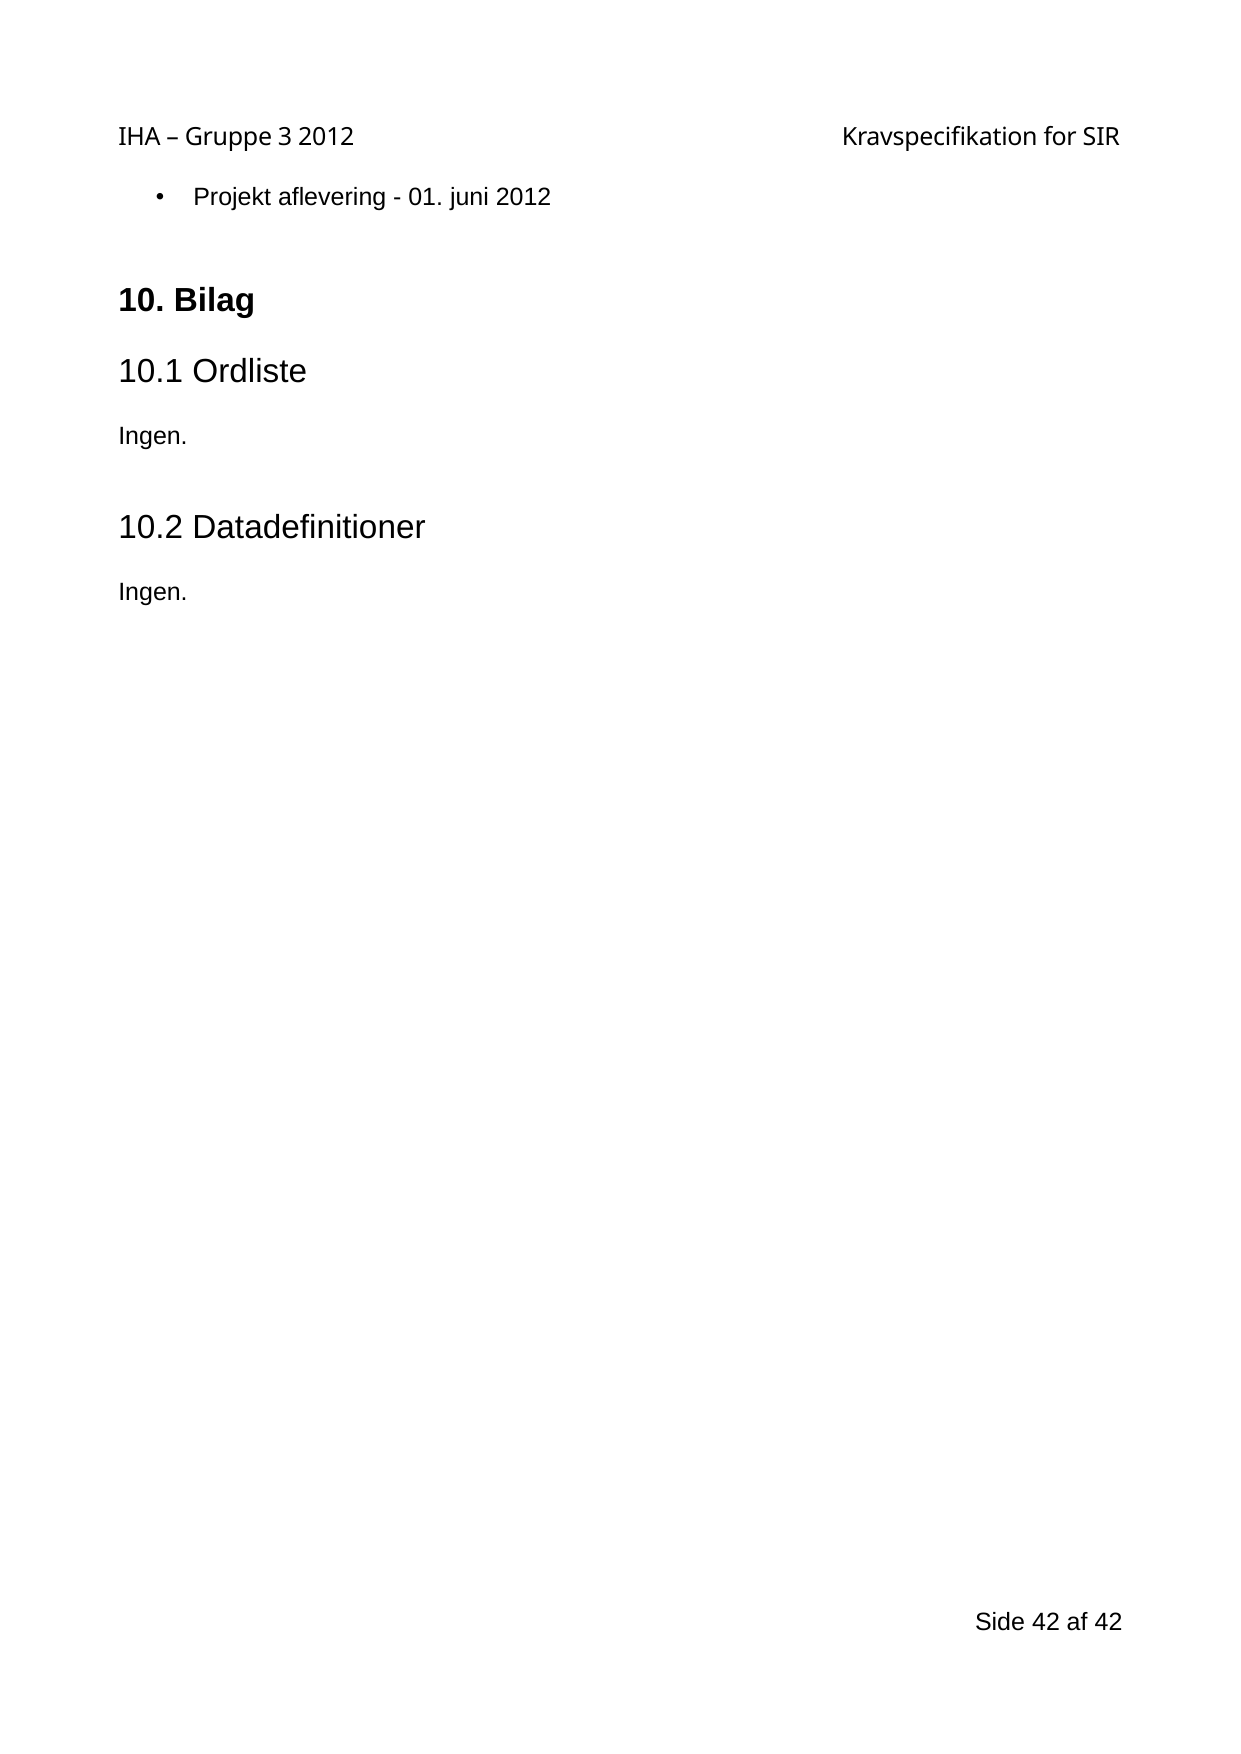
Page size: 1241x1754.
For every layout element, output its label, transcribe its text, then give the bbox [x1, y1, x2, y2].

list Projekt aflevering - 01. juni 2012 [156, 182, 1122, 211]
text 10.1 Ordliste [118, 351, 1122, 389]
text Ingen. [118, 577, 1122, 606]
text 10.2 Datadefinitioner [118, 507, 1122, 545]
text Ingen. [118, 421, 1122, 449]
text 10. Bilag [118, 281, 1122, 319]
